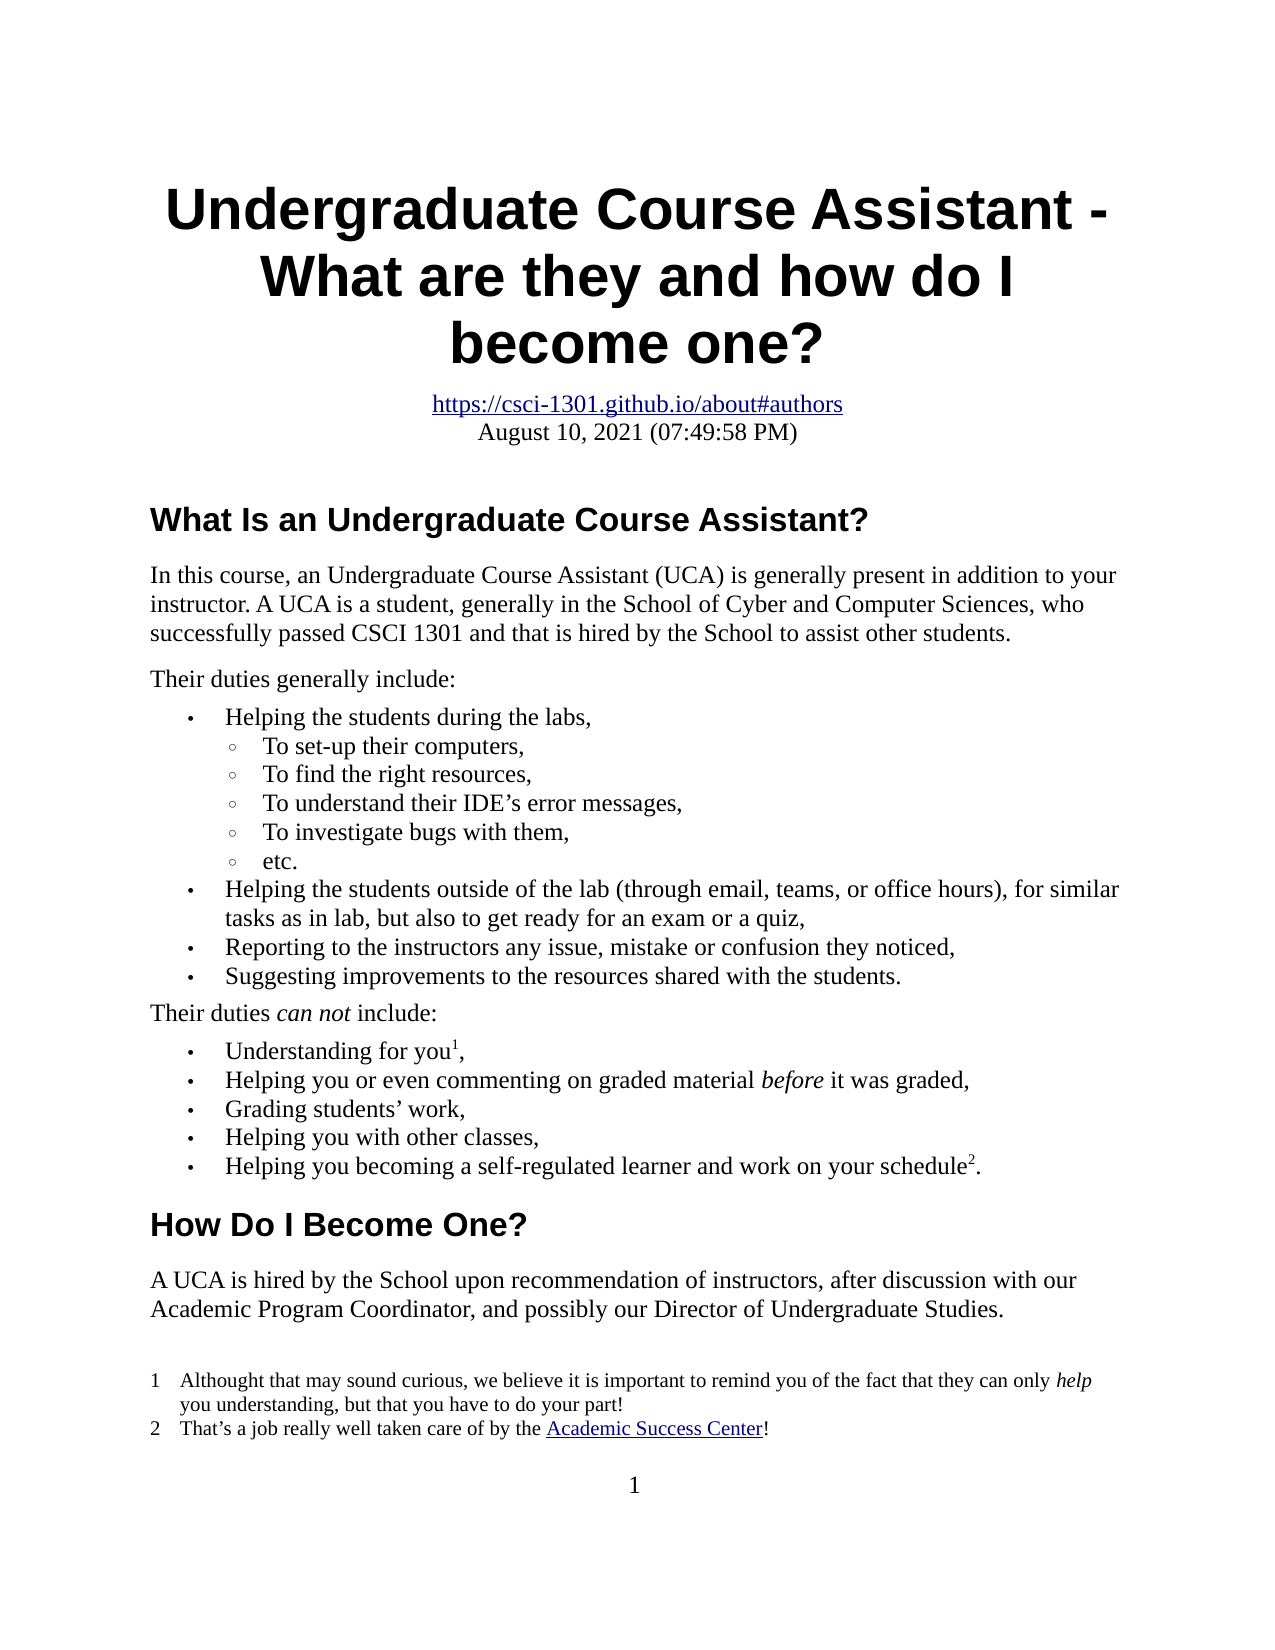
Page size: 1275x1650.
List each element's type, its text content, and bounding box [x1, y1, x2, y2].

list That’s a job really well taken care of by the Academic Success Center! [150, 1416, 1125, 1440]
list To set-up their computers, [225, 731, 1125, 759]
list Helping you with other classes, [187, 1122, 1125, 1151]
text Their duties can not include: [150, 998, 1125, 1027]
list Helping you becoming a self-regulated learner and work on your schedule. [187, 1151, 1125, 1180]
text In this course, an Undergraduate Course Assistant (UCA) is generally present in addition to your instructor. A UCA is a student, generally in the School of Cyber and Computer Sciences, who successfully passed CSCI 1301 and that is hired by the School to assist other students. [150, 560, 1125, 646]
text https://csci-1301.github.io/about#authors [150, 389, 1125, 417]
list etc. [225, 846, 1125, 874]
title Undergraduate Course Assistant - What are they and how do I become one? [150, 175, 1125, 376]
list To investigate bugs with them, [225, 817, 1125, 846]
text August 10, 2021 (07:49:58 PM) [150, 417, 1125, 446]
list Helping the students outside of the lab (through email, teams, or office hours), for similar tasks as in lab, but also to get ready for an exam or a quiz, [187, 874, 1125, 932]
list To find the right resources, [225, 759, 1125, 788]
list Grading students’ work, [187, 1094, 1125, 1122]
list Reporting to the instructors any issue, mistake or confusion they noticed, [187, 932, 1125, 961]
text Their duties generally include: [150, 664, 1125, 693]
subtitle How Do I Become One? [150, 1205, 1125, 1243]
list Understanding for you, [187, 1036, 1125, 1065]
subtitle What Is an Undergraduate Course Assistant? [150, 500, 1125, 539]
list To understand their IDE’s error messages, [225, 788, 1125, 817]
list Suggesting improvements to the resources shared with the students. [187, 961, 1125, 989]
list Althought that may sound curious, we believe it is important to remind you of the fact that they can only help you understanding, but that you have to do your part! [150, 1368, 1125, 1416]
list Helping you or even commenting on graded material before it was graded, [187, 1065, 1125, 1094]
list Helping the students during the labs, [187, 702, 1125, 731]
text A UCA is hired by the School upon recommendation of instructors, after discussion with our Academic Program Coordinator, and possibly our Director of Undergraduate Studies. [150, 1265, 1125, 1322]
